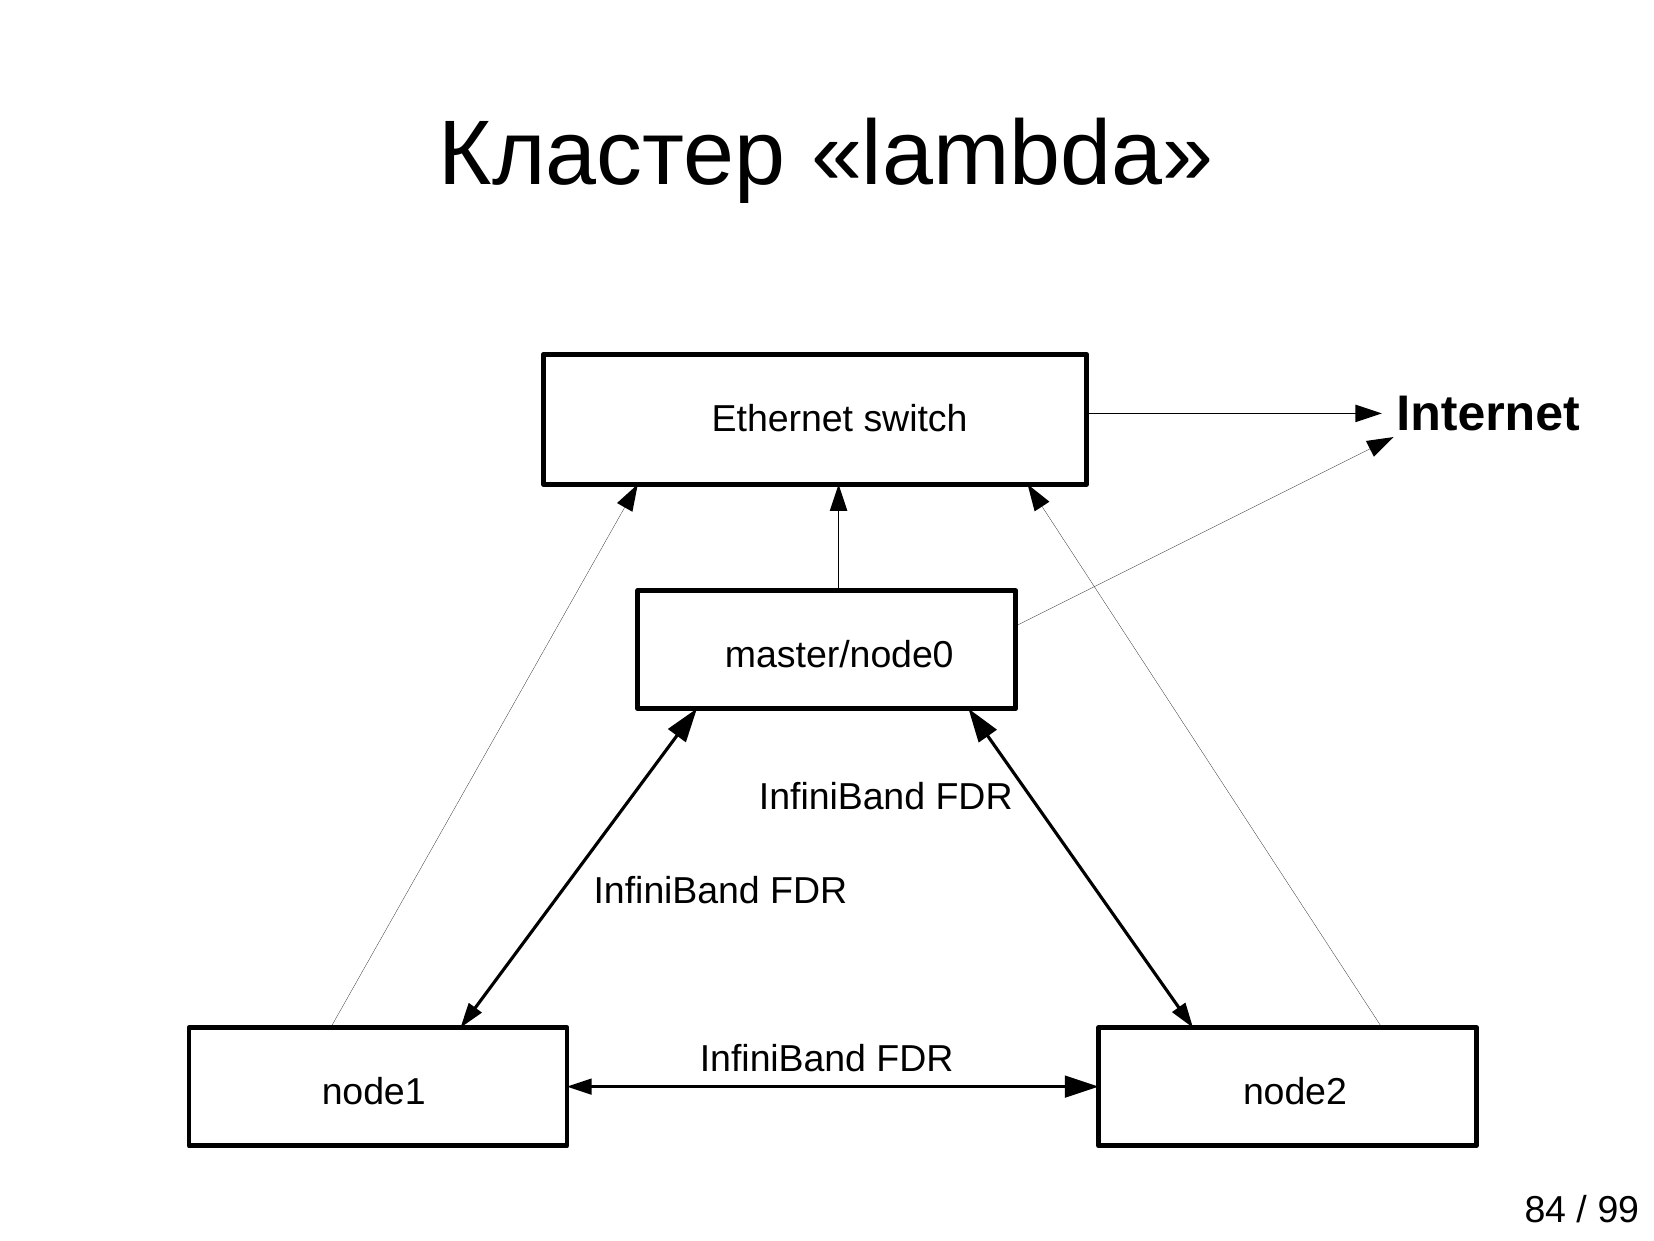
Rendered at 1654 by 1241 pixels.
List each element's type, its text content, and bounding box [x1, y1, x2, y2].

text_box node1 [307, 1062, 441, 1120]
text_box <number> / 99 [1380, 1181, 1654, 1238]
text_box master/node0 [710, 625, 969, 683]
title Кластер «lambda» [82, 49, 1571, 257]
text_box Internet [1381, 377, 1595, 449]
text_box InfiniBand FDR [685, 1029, 969, 1087]
text_box node2 [1228, 1062, 1362, 1120]
text_box Ethernet switch [696, 389, 982, 447]
text_box InfiniBand FDR [744, 767, 1028, 825]
text_box InfiniBand FDR [578, 862, 863, 920]
